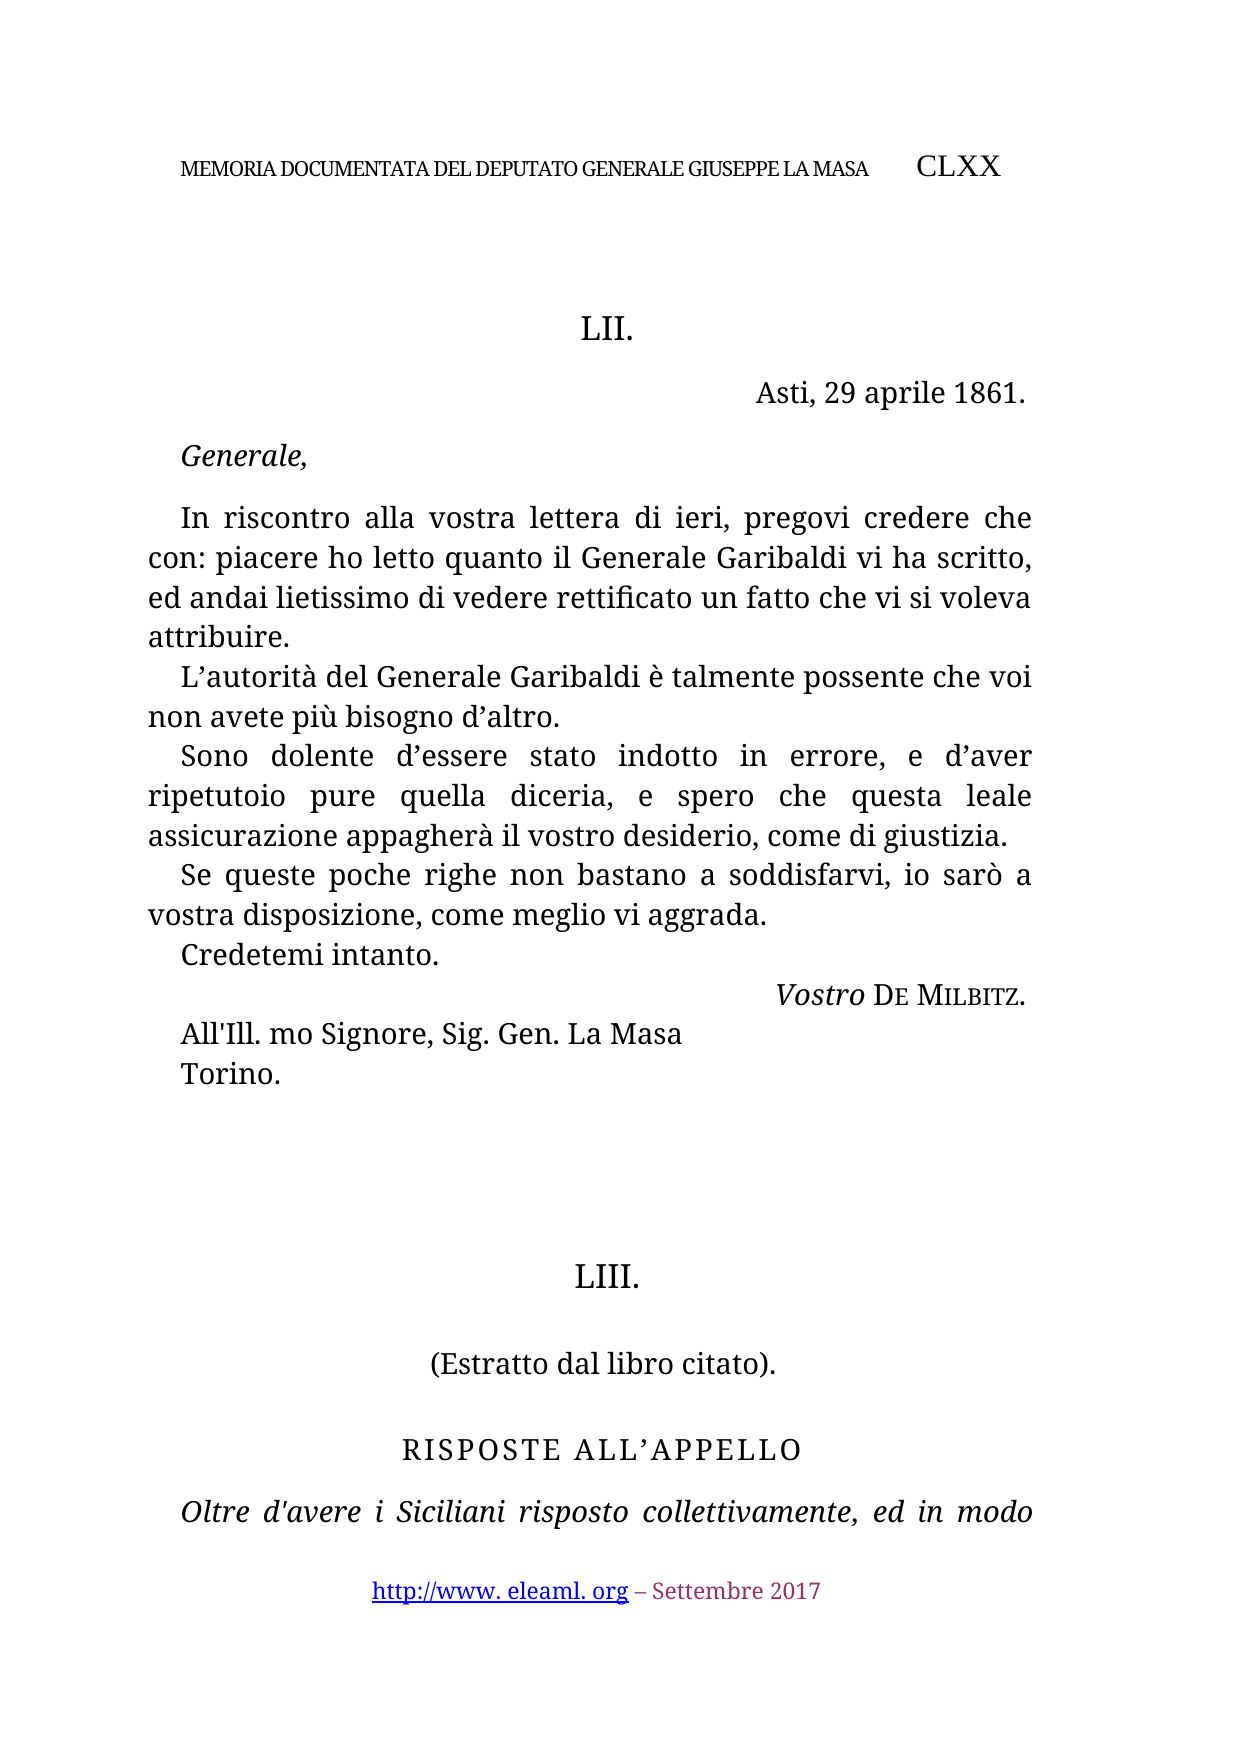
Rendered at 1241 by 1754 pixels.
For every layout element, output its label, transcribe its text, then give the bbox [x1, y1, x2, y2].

text All'Ill. mo Signore, Sig. Gen. La Masa [148, 1013, 1033, 1053]
text Torino. [148, 1053, 1033, 1093]
text Credetemi intanto. [148, 934, 1033, 974]
text (Estratto dal libro citato). [148, 1343, 1033, 1383]
text Se queste poche righe non bastano a soddisfarvi, io sarò a vostra disposizione, come meglio vi aggrada. [148, 855, 1033, 934]
text LII. [148, 304, 1033, 350]
text Generale, [148, 435, 1033, 475]
text Sono dolente d’essere stato indotto in errore, e d’aver ripetutoio pure quella diceria, e spero che questa leale assicurazione appagherà il vostro desiderio, come di giustizia. [148, 736, 1033, 855]
text Vostro De Milbitz. [148, 974, 1033, 1013]
text In riscontro alla vostra lettera di ieri, pregovi credere che con: piacere ho letto quanto il Generale Garibaldi vi ha scritto, ed andai lietissimo di vedere rettificato un fatto che vi si voleva attribuire. [148, 497, 1033, 656]
text RISPOSTE ALL’APPELLO [148, 1429, 1033, 1468]
text L’autorità del Generale Garibaldi è talmente possente che voi non avete più bisogno d’altro. [148, 656, 1033, 736]
text LIII. [148, 1252, 1033, 1298]
text Asti, 29 aprile 1861. [148, 372, 1033, 412]
text Oltre d'avere i Siciliani risposto collettivamente, ed in modo [148, 1491, 1033, 1531]
